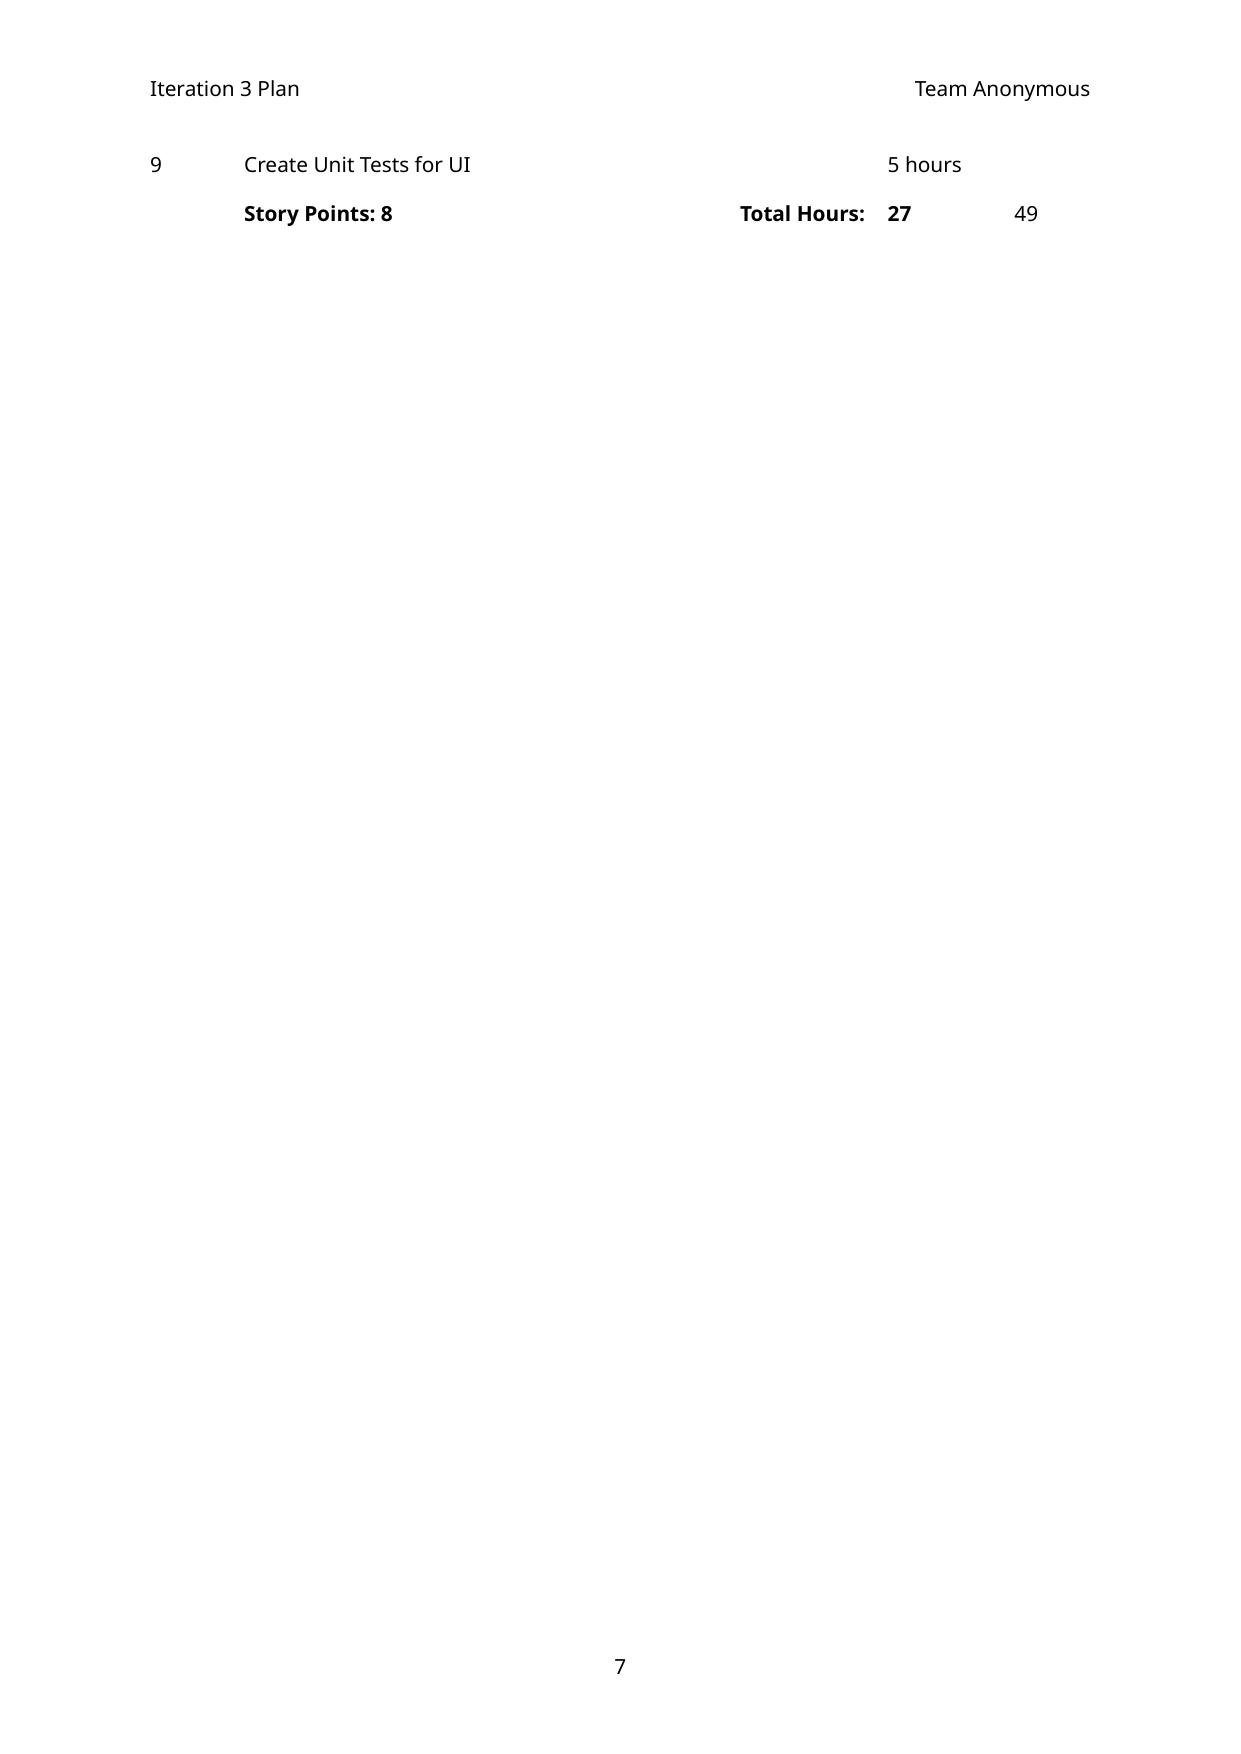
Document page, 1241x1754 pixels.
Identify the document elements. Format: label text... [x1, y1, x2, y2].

table_cell 5 hours [876, 150, 1003, 199]
table_cell [139, 199, 233, 248]
table_cell 9 [139, 150, 233, 199]
table_cell 27 [876, 199, 1003, 248]
table_cell [1003, 150, 1096, 199]
table_cell 49 [1003, 199, 1096, 248]
table_cell Story Points: 8 Total Hours: [233, 199, 876, 248]
table_cell Create Unit Tests for UI [233, 150, 876, 199]
